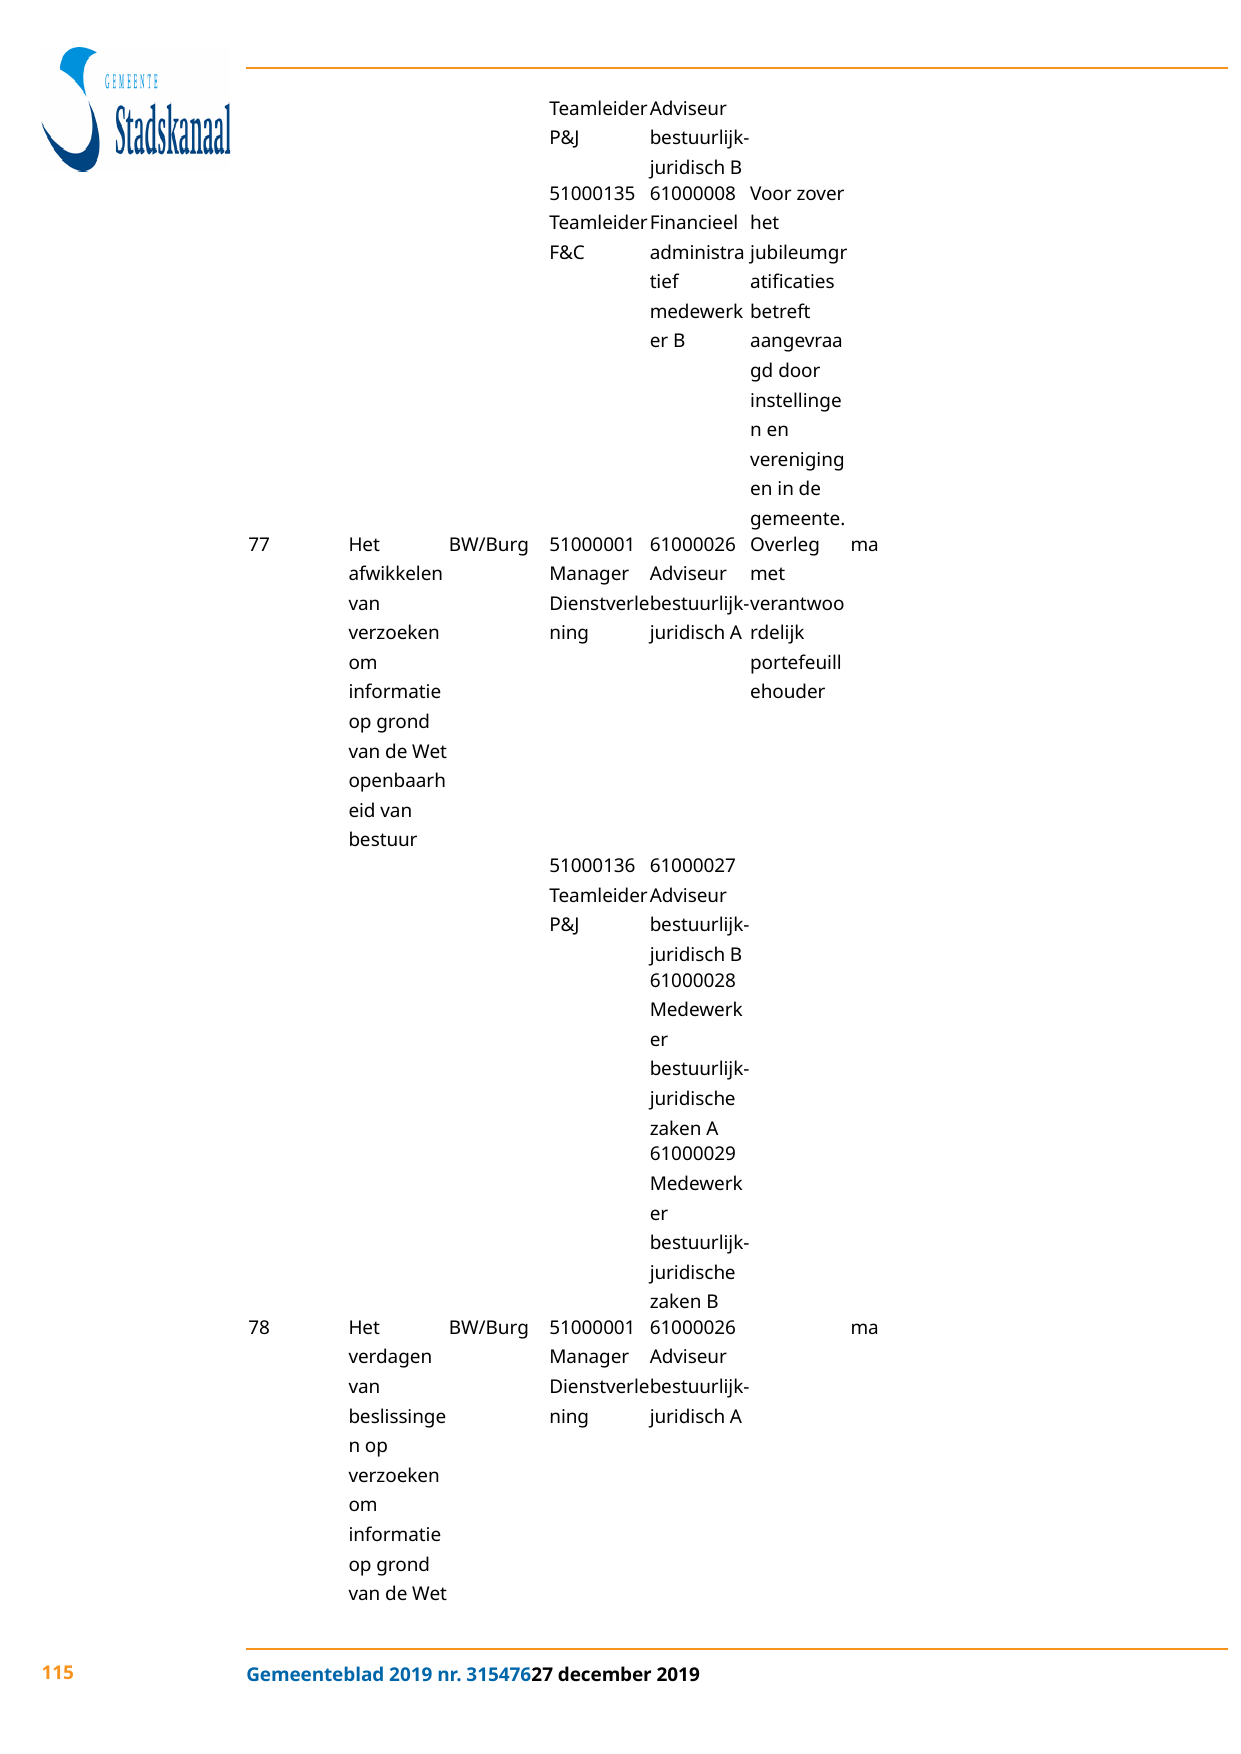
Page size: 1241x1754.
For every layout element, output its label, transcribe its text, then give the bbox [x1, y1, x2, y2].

table_cell Voor zover het jubileumgratificaties betreft aangevraagd door instellingen en verenigingen in de gemeente. [750, 180, 850, 531]
table_cell [1051, 180, 1152, 531]
table_cell [951, 1314, 1051, 1606]
table_cell Teamleider P&J [549, 95, 649, 180]
table_cell [951, 531, 1051, 852]
table_cell [750, 853, 850, 967]
table_cell [1051, 1141, 1152, 1314]
table_cell Het verdagen van beslissingen op verzoeken om informatie op grond van de Wet [348, 1314, 449, 1606]
table_cell [750, 1141, 850, 1314]
table_cell Overleg met verantwoordelijk portefeuillehouder [750, 531, 850, 852]
table_cell [248, 853, 348, 967]
table_cell 77 [248, 531, 348, 852]
table_cell [850, 853, 951, 967]
table_cell 51000001 Manager Dienstverlening [549, 1314, 649, 1606]
table_cell 61000027 Adviseur bestuurlijk-juridisch B [650, 853, 750, 967]
table_cell 61000008 Financieel administratief medewerker B [650, 180, 750, 531]
table_cell [449, 967, 549, 1141]
table_cell ma [850, 531, 951, 852]
table_cell BW/Burg [449, 531, 549, 852]
table_cell [951, 1141, 1051, 1314]
table_cell 61000026 Adviseur bestuurlijk-juridisch A [650, 531, 750, 852]
table_cell 51000001 Manager Dienstverlening [549, 531, 649, 852]
table_cell [1051, 531, 1152, 852]
table_cell [549, 1141, 649, 1314]
table_cell 61000029 Medewerker bestuurlijk-juridische zaken B [650, 1141, 750, 1314]
table_cell [449, 95, 549, 180]
table_cell [248, 967, 348, 1141]
table_cell [449, 1141, 549, 1314]
table_cell [951, 967, 1051, 1141]
table_cell [348, 853, 449, 967]
table_cell [348, 95, 449, 180]
table_cell [449, 853, 549, 967]
table_cell [850, 1141, 951, 1314]
table_cell [850, 180, 951, 531]
table_cell [1051, 967, 1152, 1141]
table_cell [348, 967, 449, 1141]
table_cell [951, 95, 1051, 180]
table_cell [348, 1141, 449, 1314]
table_cell Het afwikkelen van verzoeken om informatie op grond van de Wet openbaarheid van bestuur [348, 531, 449, 852]
table_cell [750, 1314, 850, 1606]
table_cell [248, 1141, 348, 1314]
table_cell [549, 967, 649, 1141]
table_cell ma [850, 1314, 951, 1606]
table_cell [750, 95, 850, 180]
picture [41, 47, 231, 172]
table_cell Adviseur bestuurlijk-juridisch B [650, 95, 750, 180]
table_cell [248, 180, 348, 531]
table_cell [951, 180, 1051, 531]
table_cell [850, 967, 951, 1141]
table_cell 51000135 Teamleider F&C [549, 180, 649, 531]
table_cell [951, 853, 1051, 967]
table_cell [850, 95, 951, 180]
table_cell 61000026 Adviseur bestuurlijk-juridisch A [650, 1314, 750, 1606]
table_cell [750, 967, 850, 1141]
table_cell 51000136 Teamleider P&J [549, 853, 649, 967]
table_cell 61000028 Medewerker bestuurlijk-juridische zaken A [650, 967, 750, 1141]
table_cell BW/Burg [449, 1314, 549, 1606]
table_cell [1051, 853, 1152, 967]
table_cell 78 [248, 1314, 348, 1606]
table_cell [449, 180, 549, 531]
table_cell [348, 180, 449, 531]
table_cell [1051, 95, 1152, 180]
table_cell [248, 95, 348, 180]
table_cell [1051, 1314, 1152, 1606]
